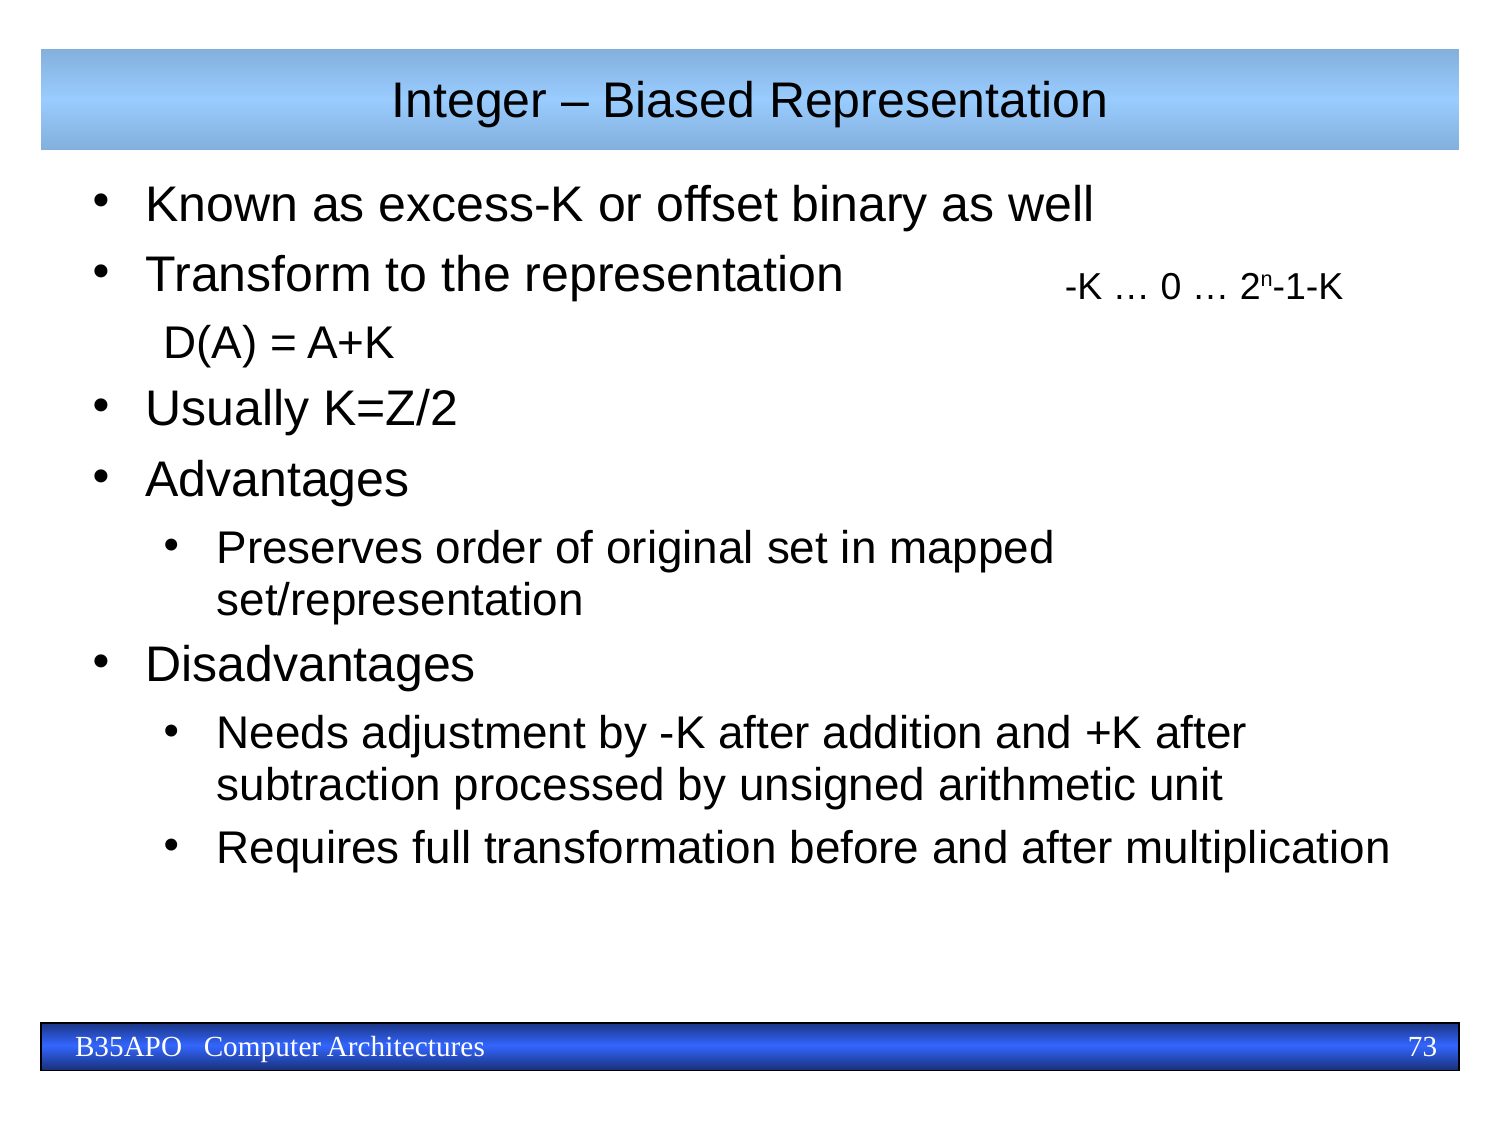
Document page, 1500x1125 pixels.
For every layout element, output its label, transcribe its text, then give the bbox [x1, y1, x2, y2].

list Known as excess-K or offset binary as well Transform to the representation D(A) = A+K Usually K=Z/2 Advantages Preserves order of original set in mapped set/representation Disadvantages Needs adjustment by -K after addition and +K after subtraction processed by unsigned arithmetic unit Requires full transformation before and after multiplication [75, 172, 1426, 915]
text_box -K … 0 … 2n-1-K [1049, 255, 1406, 313]
title Integer – Biased Representation [41, 49, 1459, 150]
